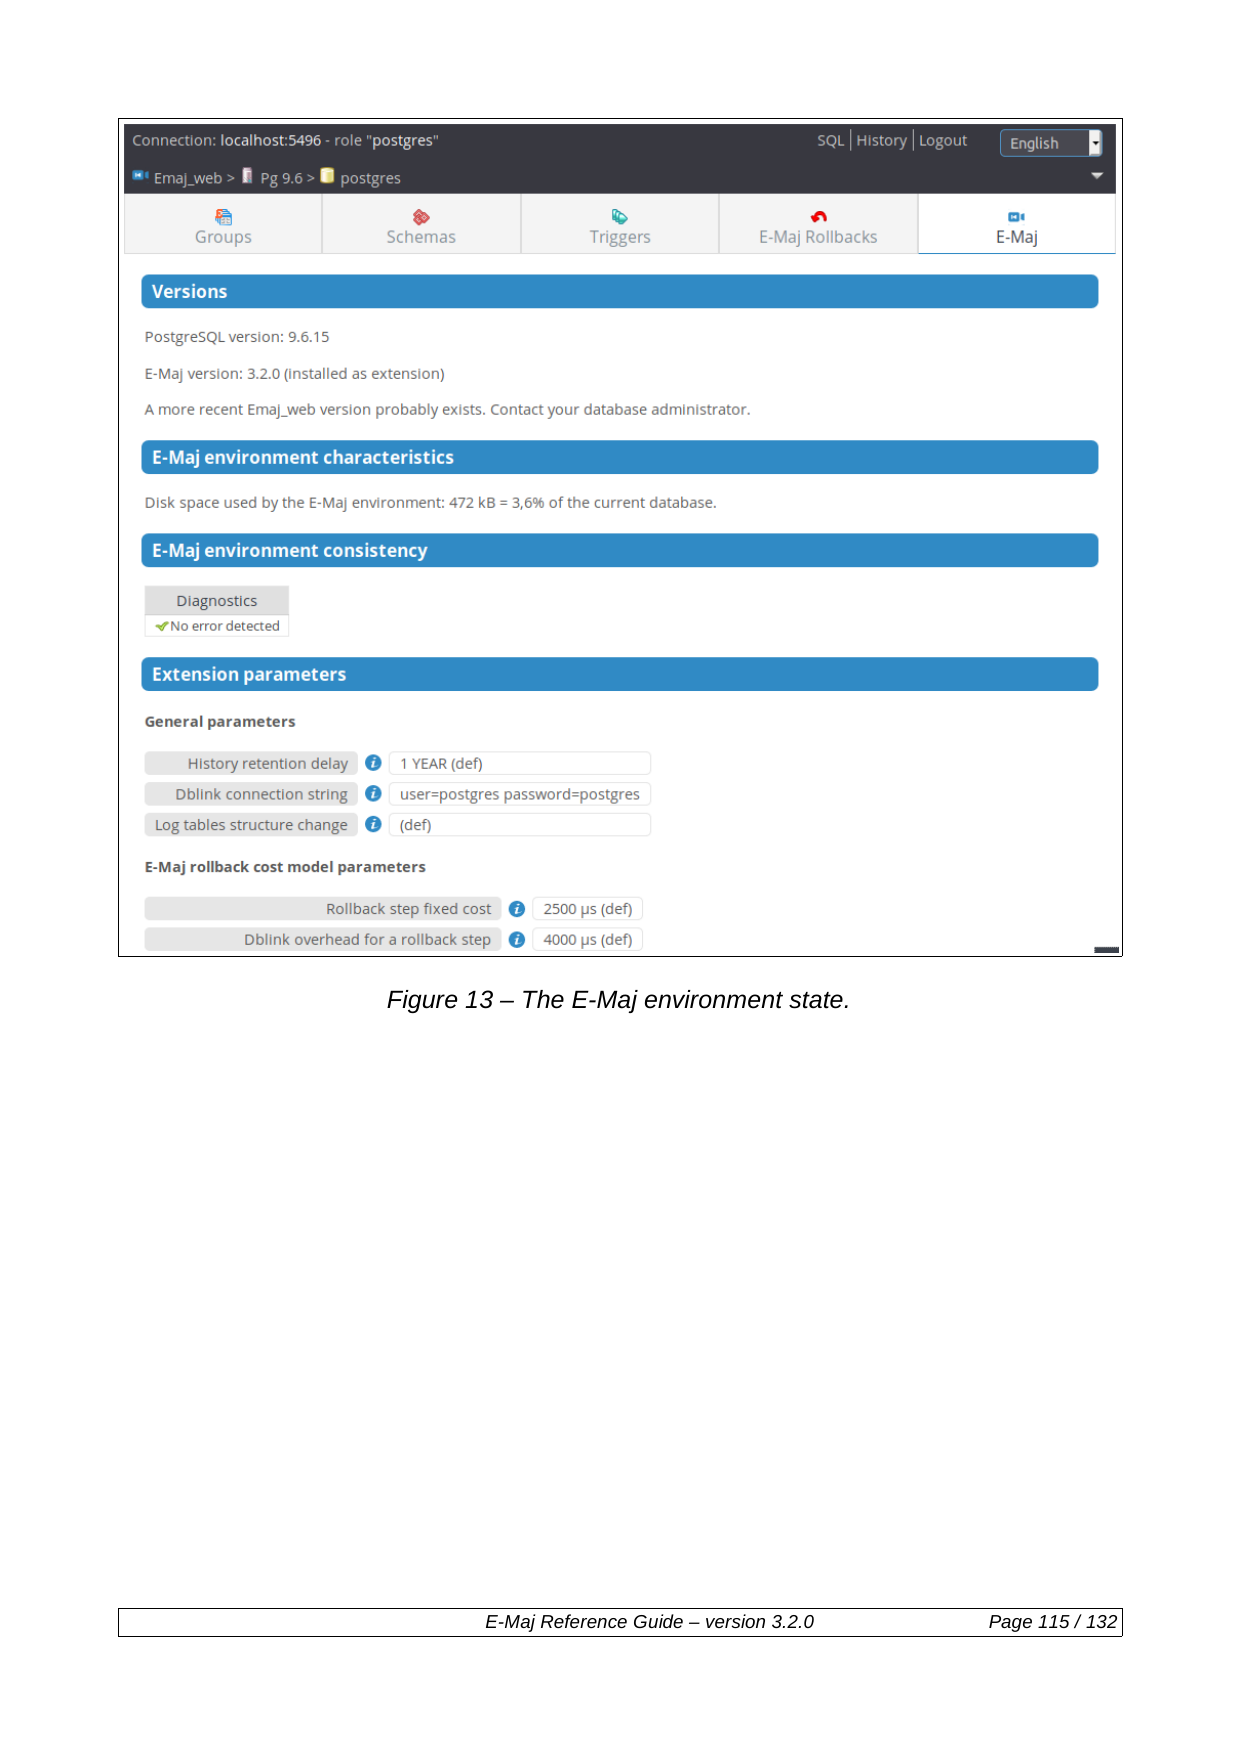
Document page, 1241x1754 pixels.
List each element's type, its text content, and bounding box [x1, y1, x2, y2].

picture [121, 121, 1119, 953]
text Figure 13 – The E-Maj environment state. [118, 985, 1122, 1014]
